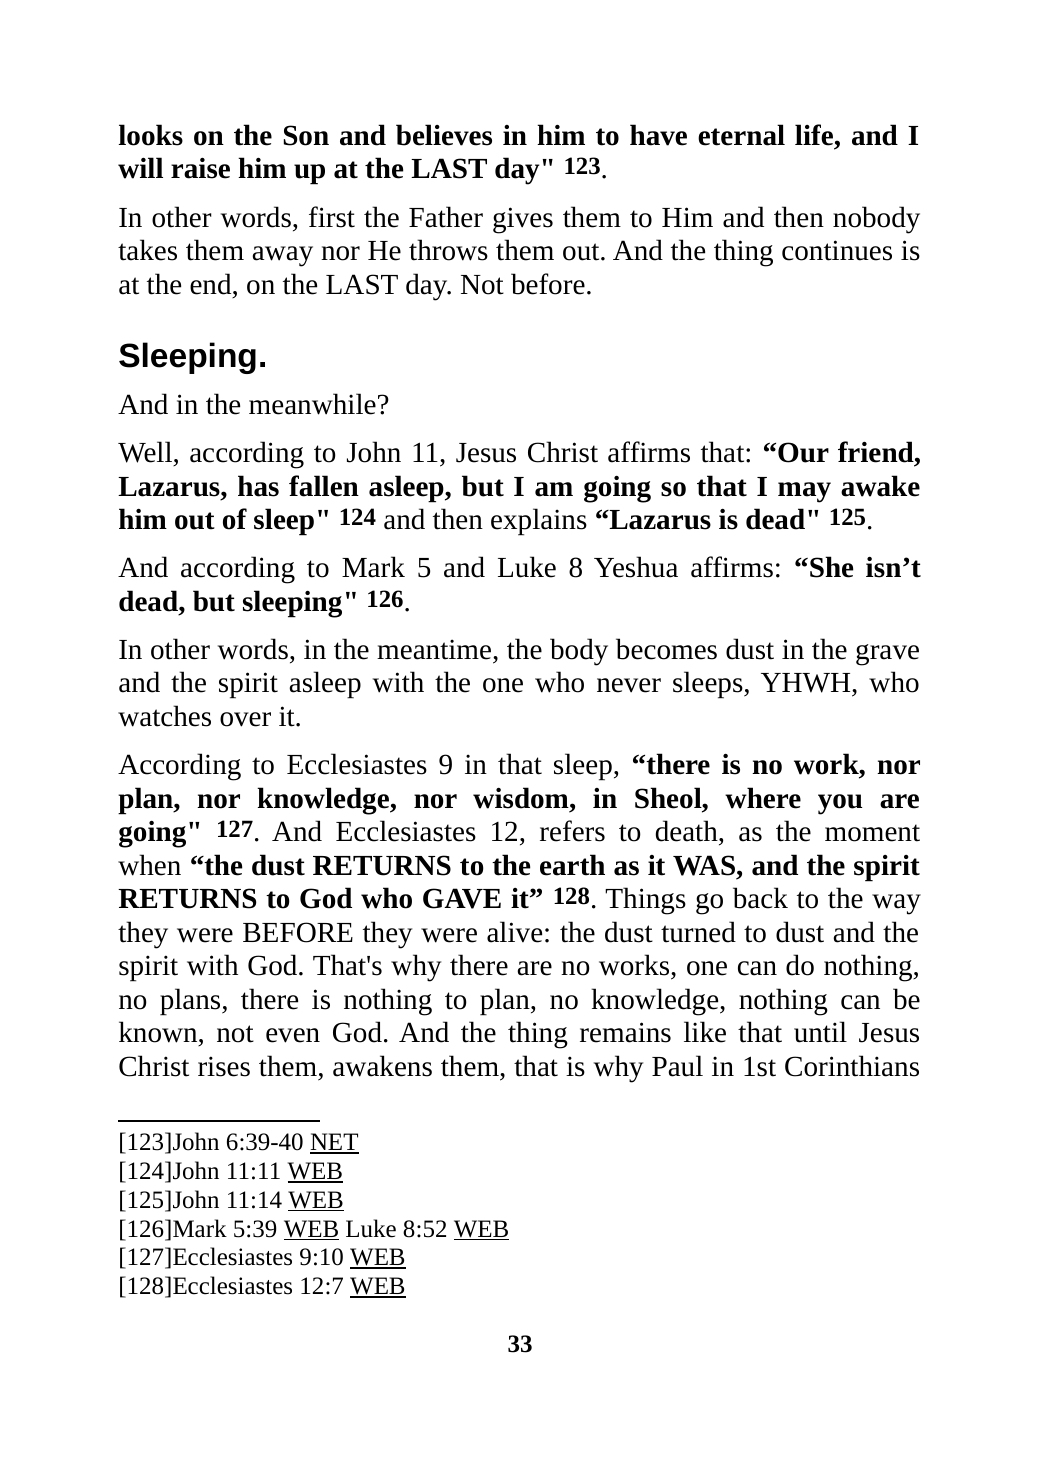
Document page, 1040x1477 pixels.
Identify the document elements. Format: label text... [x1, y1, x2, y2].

text In other words, in the meantime, the body becomes dust in the grave and the spirit asleep with the one who never sleeps, YHWH, who watches over it. [118, 632, 921, 733]
text Ecclesiastes 12:7 WEB [118, 1271, 921, 1300]
text Well, according to John 11, Jesus Christ affirms that: “Our friend, Lazarus, has fallen asleep, but I am going so that I may awake him out of sleep" and then explains “Lazarus is dead" . [118, 435, 921, 536]
text John 11:11 WEB [118, 1156, 921, 1185]
text According to Ecclesiastes 9 in that sleep, “there is no work, nor plan, nor knowledge, nor wisdom, in Sheol, where you are going" . And Ecclesiastes 12, refers to death, as the moment when “the dust RETURNS to the earth as it WAS, and the spirit RETURNS to God who GAVE it” . Things go back to the way they were BEFORE they were alive: the dust turned to dust and the spirit with God. That's why there are no works, one can do nothing, no plans, there is nothing to plan, no knowledge, nothing can be known, not even God. And the thing remains like that until Jesus Christ rises them, awakens them, that is why Paul in 1st Corinthians [118, 747, 921, 1083]
text And according to Mark 5 and Luke 8 Yeshua affirms: “She isn’t dead, but sleeping" . [118, 550, 921, 617]
text And in the meanwhile? [118, 387, 921, 421]
text Ecclesiastes 9:10 WEB [118, 1242, 921, 1271]
text Mark 5:39 WEB Luke 8:52 WEB [118, 1214, 921, 1242]
text In other words, first the Father gives them to Him and then nobody takes them away nor He throws them out. And the thing continues is at the end, on the LAST day. Not before. [118, 200, 921, 300]
text John 11:14 WEB [118, 1185, 921, 1214]
text looks on the Son and believes in him to have eternal life, and I will raise him up at the LAST day" . [118, 118, 921, 185]
text John 6:39-40 NET [118, 1127, 921, 1156]
subtitle Sleeping. [118, 336, 921, 374]
